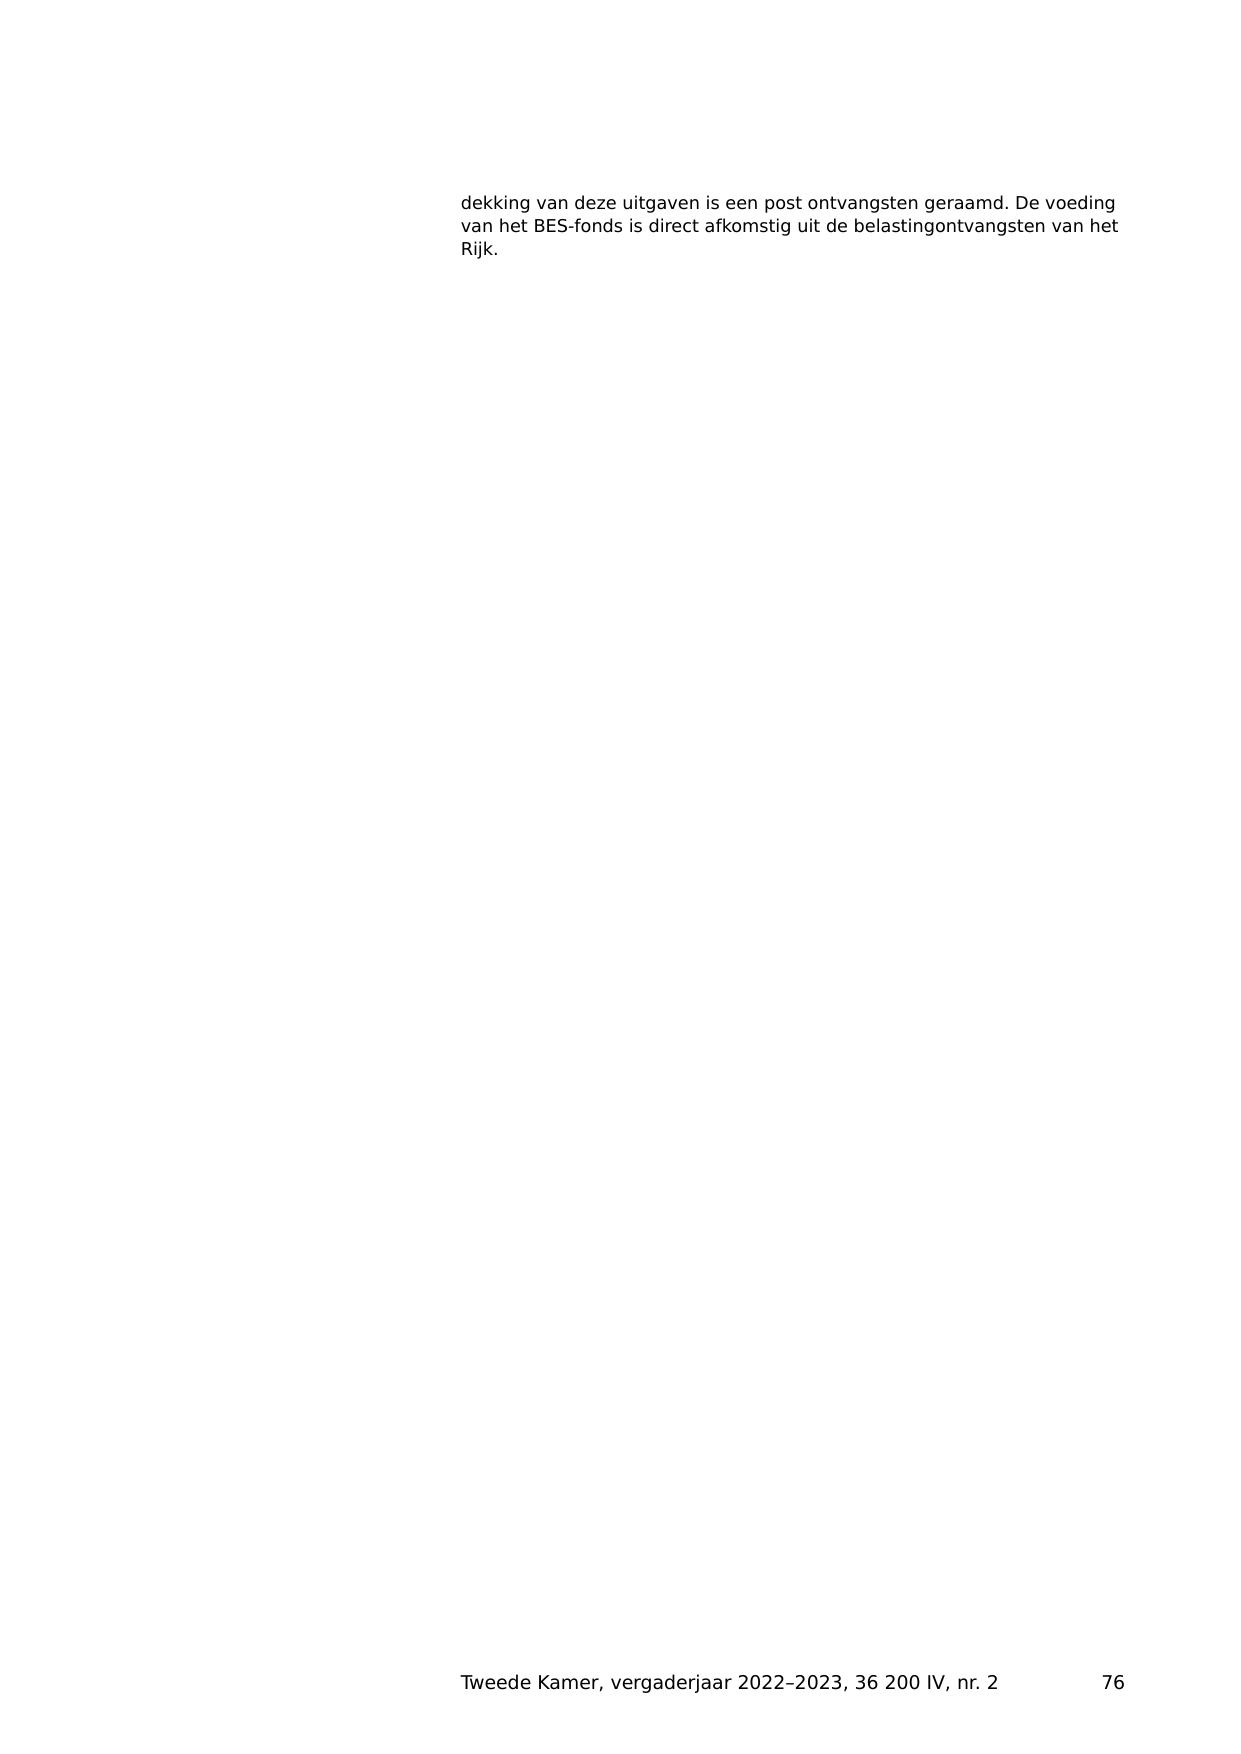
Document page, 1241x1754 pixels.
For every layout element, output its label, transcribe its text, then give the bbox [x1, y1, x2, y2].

text dekking van deze uitgaven is een post ontvangsten geraamd. De voeding van het BES-fonds is direct afkomstig uit de belastingontvangsten van het Rijk. [461, 191, 1125, 259]
